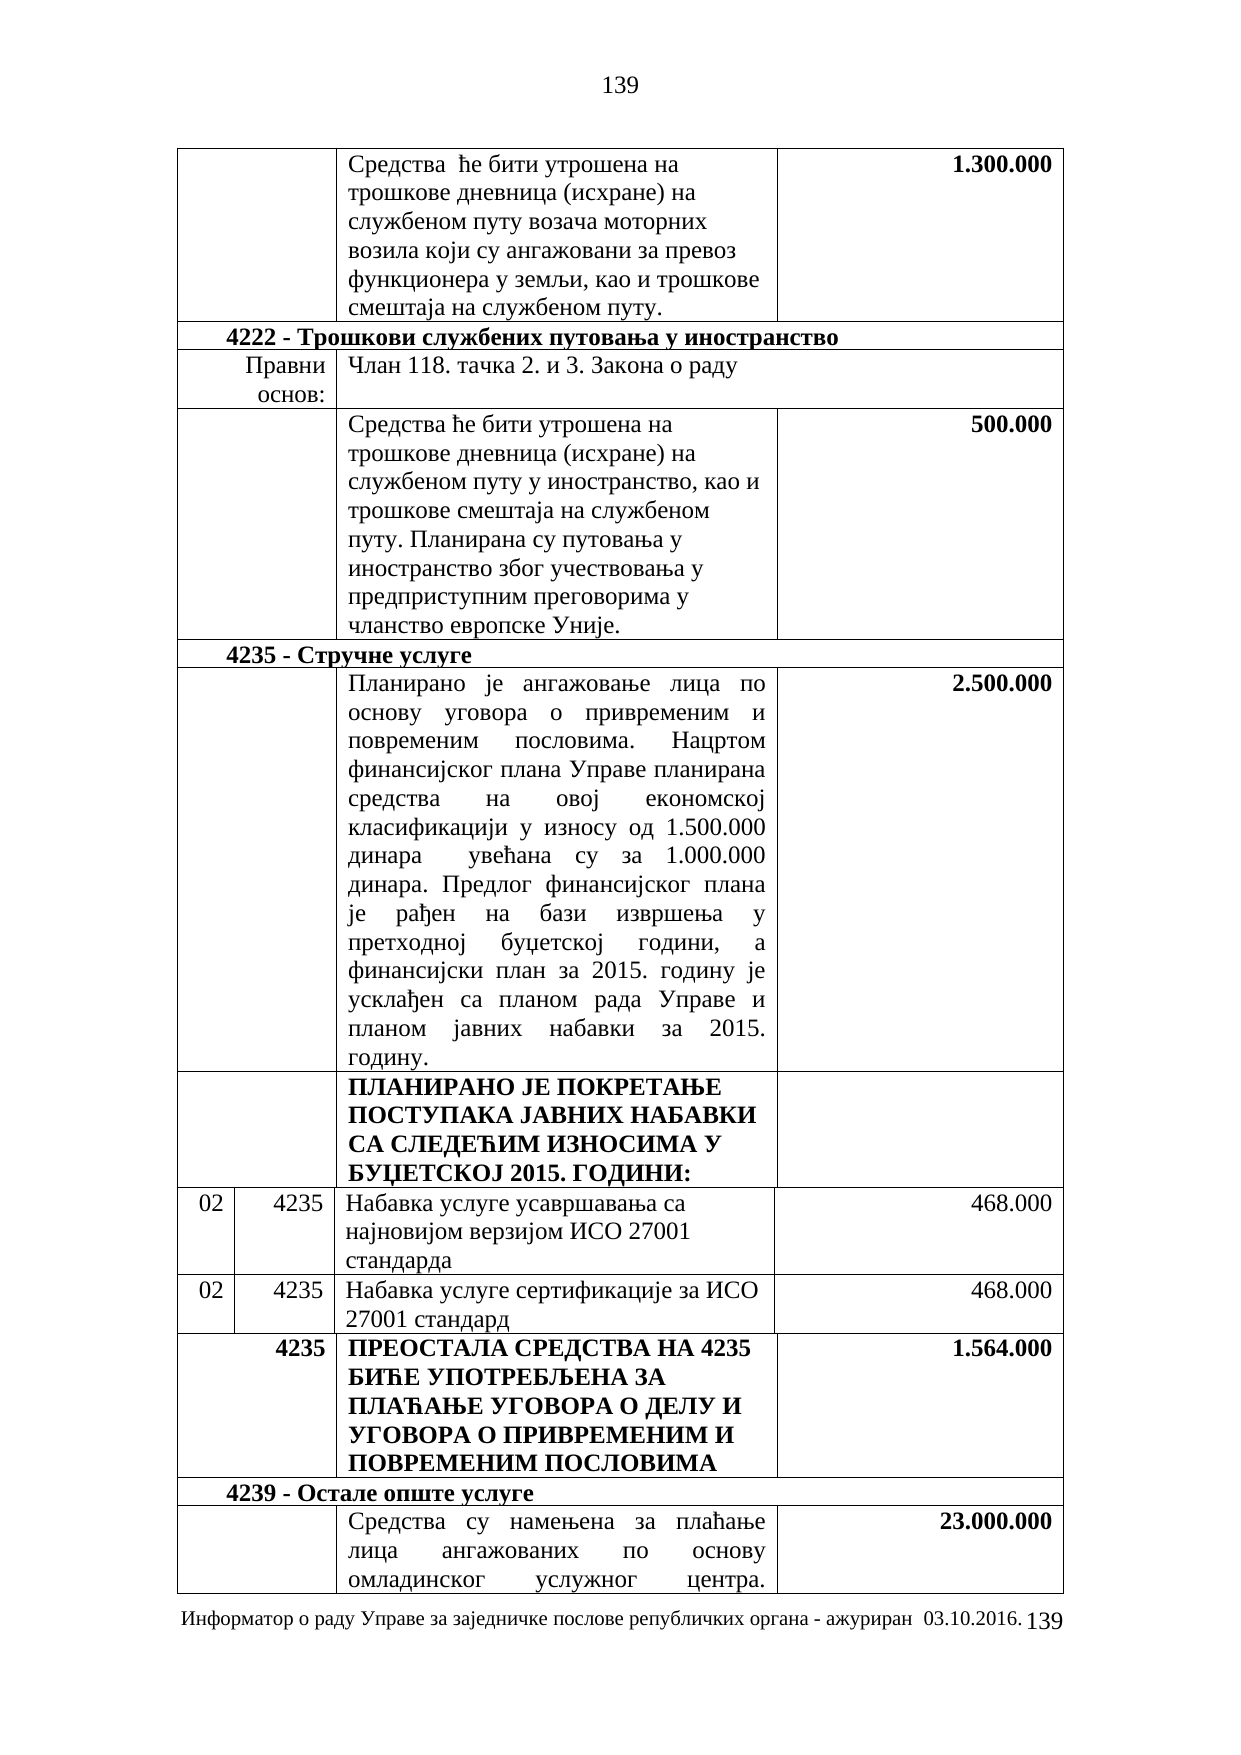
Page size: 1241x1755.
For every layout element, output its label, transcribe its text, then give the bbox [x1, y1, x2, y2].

table_cell 23.000.000 [778, 1506, 1063, 1593]
table_cell 1.564.000 [778, 1334, 1063, 1477]
table_cell [178, 668, 336, 1071]
table_cell Члан 118. тачка 2. и 3. Закона о раду [337, 350, 1063, 408]
table_cell 4235 [178, 1334, 336, 1477]
table_cell Планирано је ангажовање лица по основу уговора о привременим и повременим пословима. Нацртом финансијског плана Управе планирана средства на овој економској класификацији у износу од 1.500.000 динара увећана су за 1.000.000 динара. Предлог финансијског плана је рађен на бази извршења у претходној буџетској години, а финансијски план за 2015. годину је усклађен са планом рада Управе и планом јавних набавки за 2015. годину. [337, 668, 777, 1071]
table_cell [178, 149, 336, 321]
table_cell 2.500.000 [778, 668, 1063, 1071]
table_cell Набавка услуге сертификације за ИСО 27001 стандард [335, 1275, 774, 1332]
table_cell 4235 [235, 1275, 334, 1332]
table_cell ПРЕОСТАЛА СРЕДСТВА НА 4235 БИЋЕ УПОТРЕБЉЕНА ЗА ПЛАЋАЊЕ УГОВОРА О ДЕЛУ И УГОВОРА О ПРИВРЕМЕНИМ И ПОВРЕМЕНИМ ПОСЛОВИМА [337, 1334, 777, 1477]
table_cell 4235 [235, 1188, 334, 1274]
table_cell ПЛАНИРАНО ЈЕ ПОКРЕТАЊЕ ПОСТУПАКА ЈАВНИХ НАБАВКИ СА СЛЕДЕЋИМ ИЗНОСИМА У БУЏЕТСКОЈ 2015. ГОДИНИ: [337, 1072, 777, 1187]
table_cell 500.000 [778, 409, 1063, 639]
table_cell [778, 1072, 1063, 1187]
table_cell Правни основ: [178, 350, 336, 408]
table_cell Средства ће бити утрошена на трошкове дневница (исхране) на службеном путу возача моторних возила који су ангажовани за превоз функционера у земљи, као и трошкове смештаја на службеном путу. [337, 149, 777, 321]
table_cell 4239 - Остале опште услуге [178, 1478, 1063, 1505]
table_cell 468.000 [775, 1275, 1063, 1332]
table_cell 468.000 [775, 1188, 1063, 1274]
table_cell 1.300.000 [778, 149, 1063, 321]
table_cell 02 [178, 1275, 234, 1332]
table_cell Набавка услуге усавршавања са најновијом верзијом ИСО 27001 стандарда [335, 1188, 774, 1274]
table_cell Средства ће бити утрошена на трошкове дневница (исхране) на службеном путу у иностранство, као и трошкове смештаја на службеном путу. Планирана су путовања у иностранство због учествовања у предприступним преговорима у чланство европске Уније. [337, 409, 777, 639]
table_cell 02 [178, 1188, 234, 1274]
table_cell [178, 409, 336, 639]
table_cell Средства су намењена за плаћање лица ангажованих по основу омладинског услужног центра. [337, 1506, 777, 1593]
table_cell [178, 1506, 336, 1593]
table_cell 4235 - Стручне услуге [178, 640, 1063, 667]
table_cell [178, 1072, 336, 1187]
table_cell 4222 - Трошкови службених путовања у иностранство [178, 322, 1063, 349]
